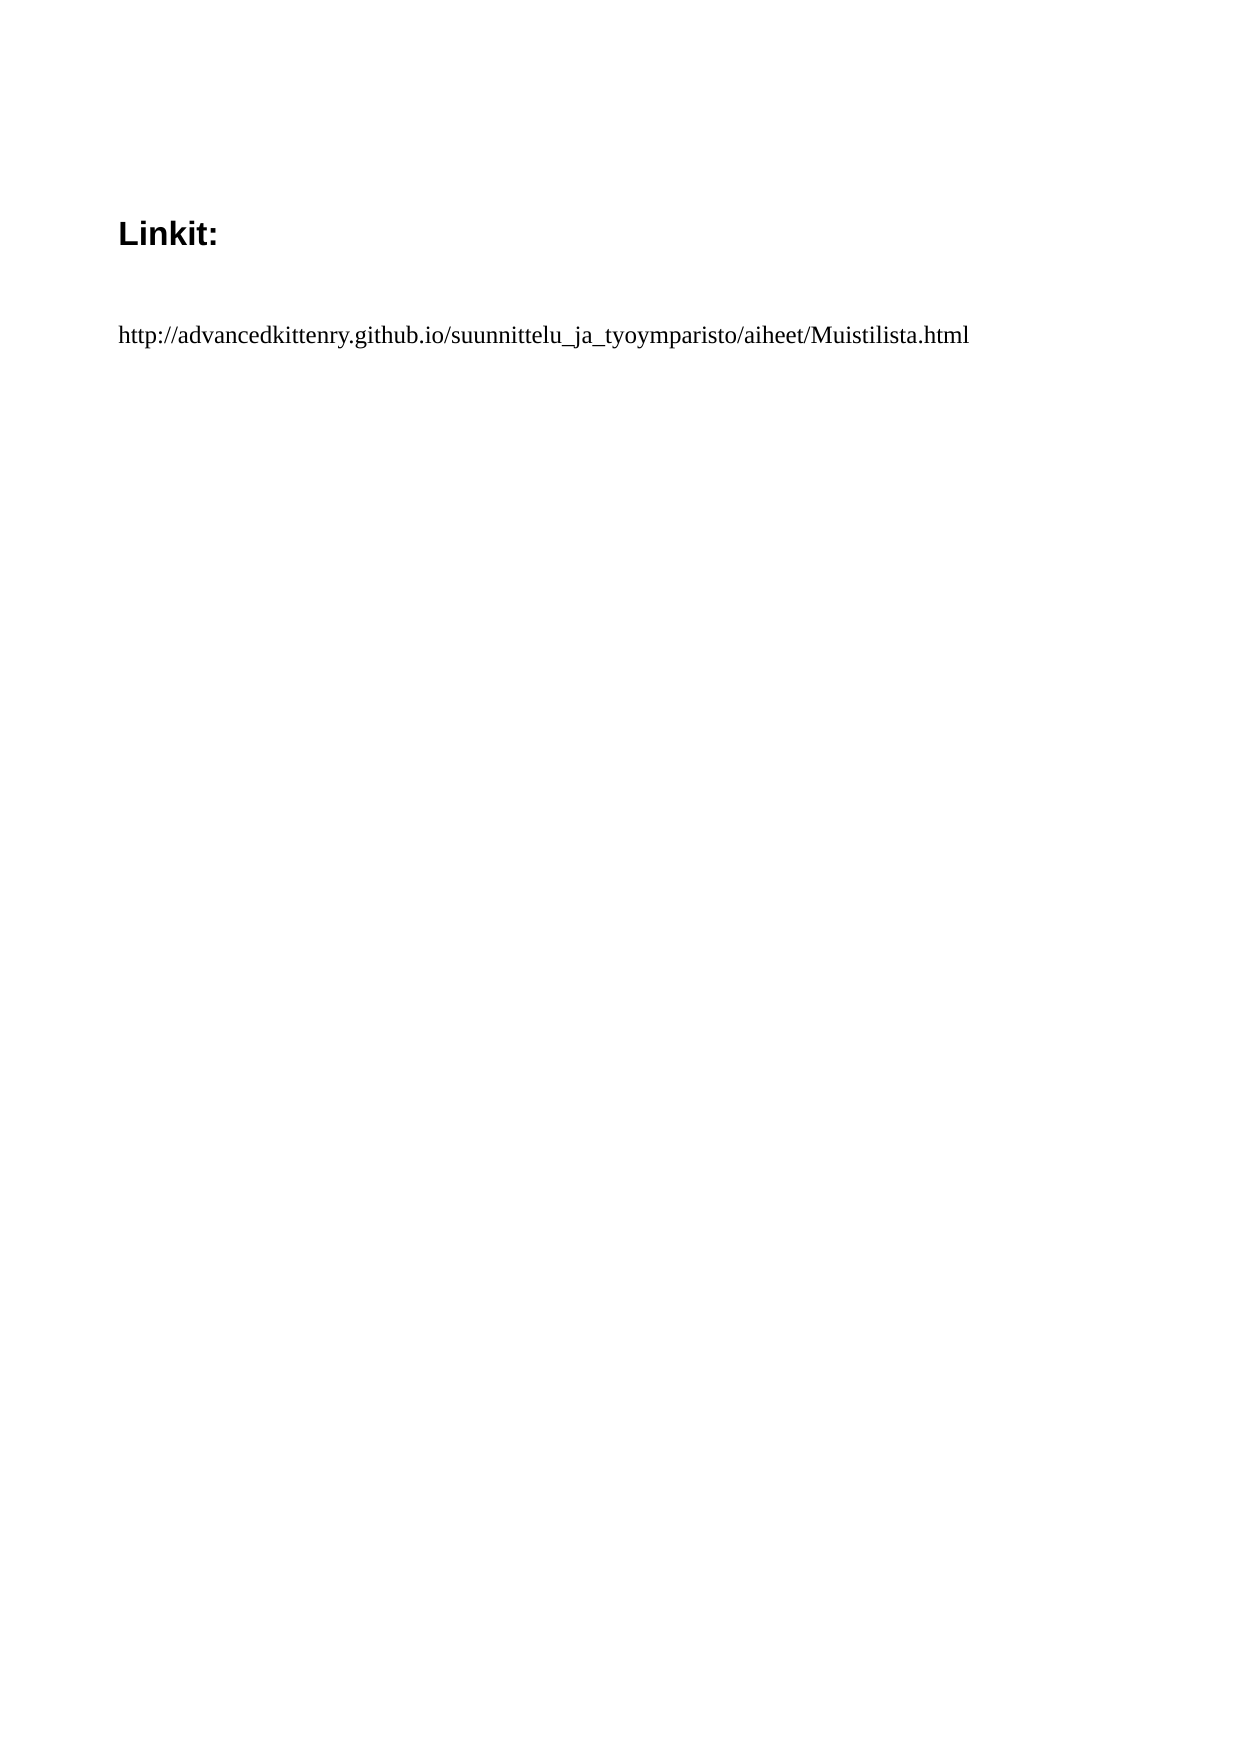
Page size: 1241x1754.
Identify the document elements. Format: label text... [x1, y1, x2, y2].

subtitle Linkit: [118, 214, 1122, 253]
text http://advancedkittenry.github.io/suunnittelu_ja_tyoymparisto/aiheet/Muistilista.html [118, 320, 1122, 349]
